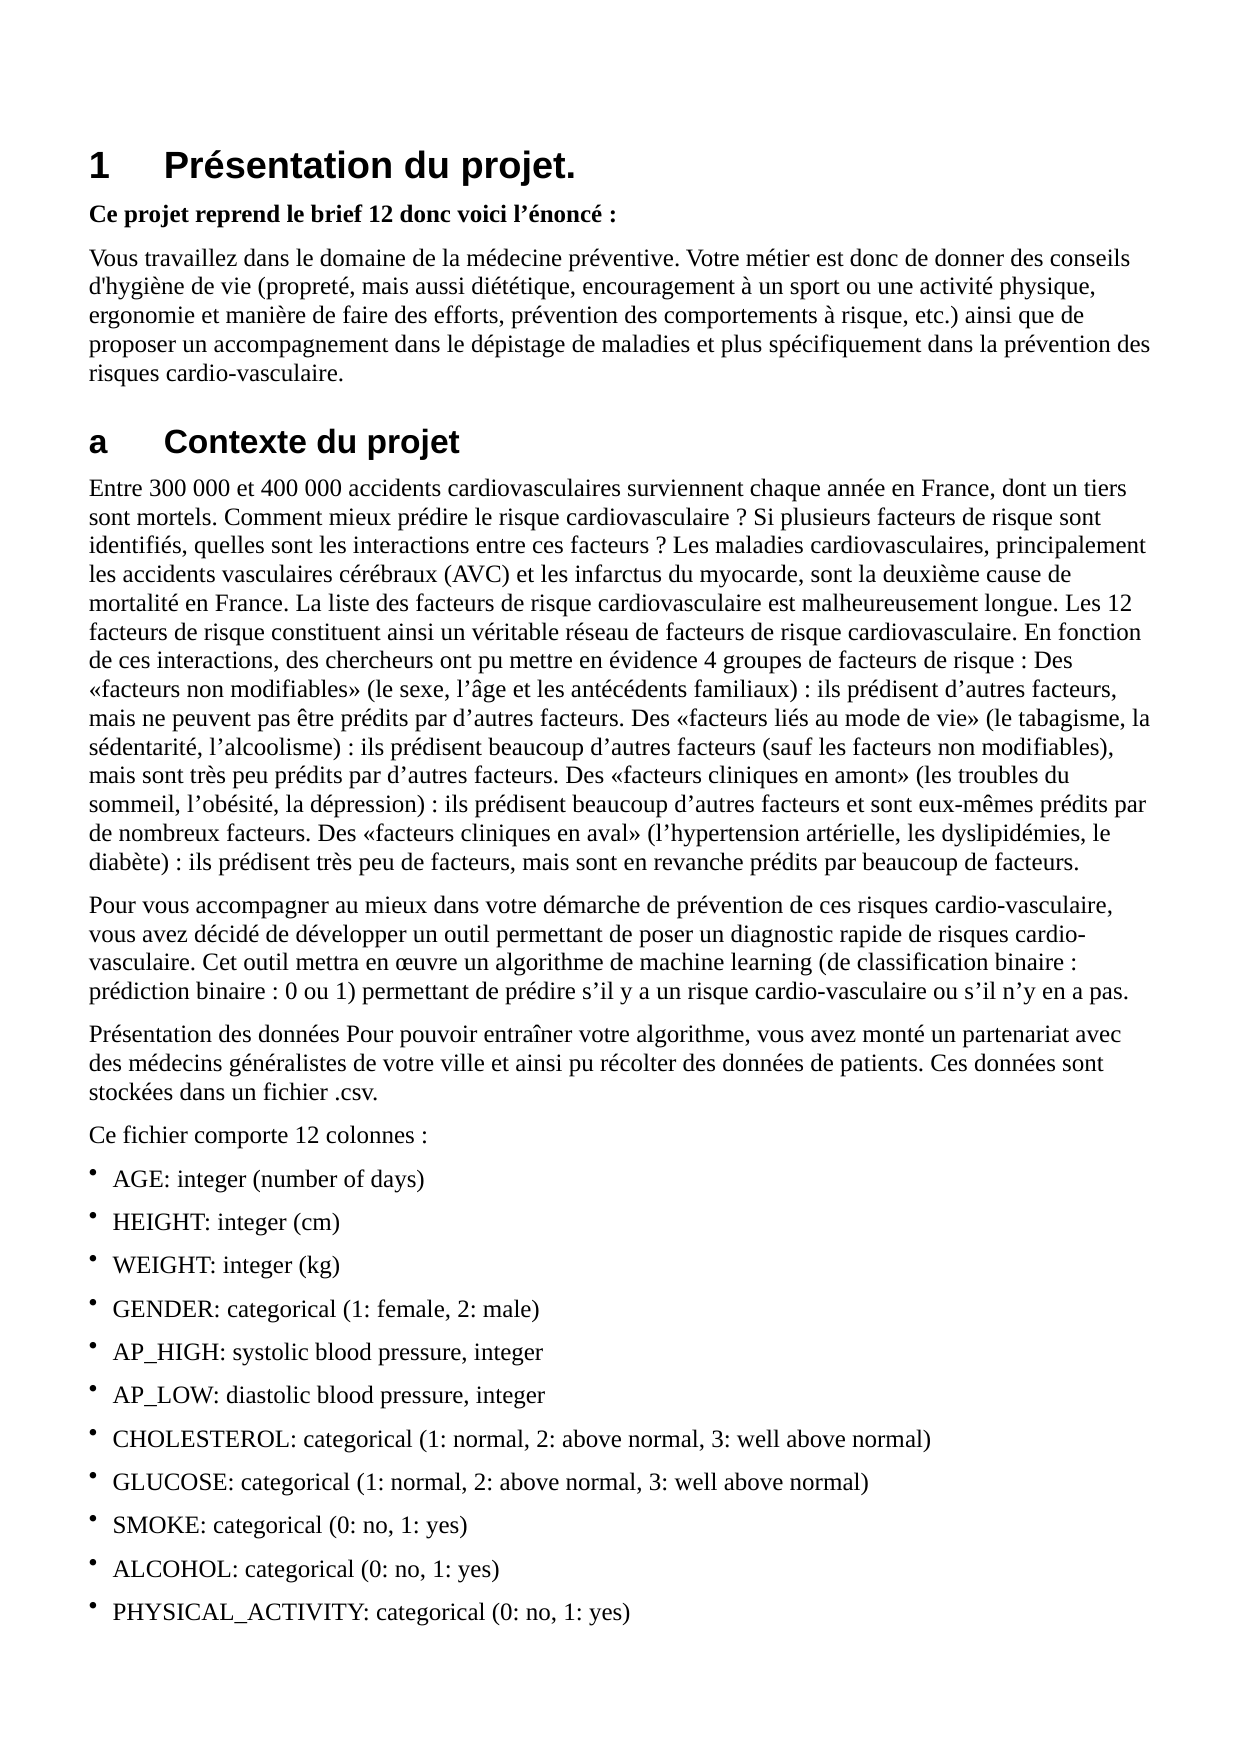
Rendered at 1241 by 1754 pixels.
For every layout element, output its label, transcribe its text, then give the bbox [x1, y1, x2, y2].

text Ce projet reprend le brief 12 donc voici l’énoncé : [88, 199, 1152, 228]
subtitle Présentation du projet. [88, 143, 1152, 187]
list AP_HIGH: systolic blood pressure, integer [88, 1337, 1152, 1366]
list ALCOHOL: categorical (0: no, 1: yes) [88, 1554, 1152, 1582]
list HEIGHT: integer (cm) [88, 1207, 1152, 1236]
list AP_LOW: diastolic blood pressure, integer [88, 1380, 1152, 1409]
subtitle Contexte du projet [88, 422, 1152, 460]
list PHYSICAL_ACTIVITY: categorical (0: no, 1: yes) [88, 1597, 1152, 1626]
list GENDER: categorical (1: female, 2: male) [88, 1294, 1152, 1322]
list WEIGHT: integer (kg) [88, 1250, 1152, 1279]
list CHOLESTEROL: categorical (1: normal, 2: above normal, 3: well above normal) [88, 1424, 1152, 1452]
text Vous travaillez dans le domaine de la médecine préventive. Votre métier est donc de donner des conseils d'hygiène de vie (propreté, mais aussi diététique, encouragement à un sport ou une activité physique, ergonomie et manière de faire des efforts, prévention des comportements à risque, etc.) ainsi que de proposer un accompagnement dans le dépistage de maladies et plus spécifiquement dans la prévention des risques cardio-vasculaire. [88, 243, 1152, 386]
text Entre 300 000 et 400 000 accidents cardiovasculaires surviennent chaque année en France, dont un tiers sont mortels. Comment mieux prédire le risque cardiovasculaire ? Si plusieurs facteurs de risque sont identifiés, quelles sont les interactions entre ces facteurs ? Les maladies cardiovasculaires, principalement les accidents vasculaires cérébraux (AVC) et les infarctus du myocarde, sont la deuxième cause de mortalité en France. La liste des facteurs de risque cardiovasculaire est malheureusement longue. Les 12 facteurs de risque constituent ainsi un véritable réseau de facteurs de risque cardiovasculaire. En fonction de ces interactions, des chercheurs ont pu mettre en évidence 4 groupes de facteurs de risque : Des «facteurs non modifiables» (le sexe, l’âge et les antécédents familiaux) : ils prédisent d’autres facteurs, mais ne peuvent pas être prédits par d’autres facteurs. Des «facteurs liés au mode de vie» (le tabagisme, la sédentarité, l’alcoolisme) : ils prédisent beaucoup d’autres facteurs (sauf les facteurs non modifiables), mais sont très peu prédits par d’autres facteurs. Des «facteurs cliniques en amont» (les troubles du sommeil, l’obésité, la dépression) : ils prédisent beaucoup d’autres facteurs et sont eux-mêmes prédits par de nombreux facteurs. Des «facteurs cliniques en aval» (l’hypertension artérielle, les dyslipidémies, le diabète) : ils prédisent très peu de facteurs, mais sont en revanche prédits par beaucoup de facteurs. [88, 473, 1152, 875]
list GLUCOSE: categorical (1: normal, 2: above normal, 3: well above normal) [88, 1467, 1152, 1496]
text Ce fichier comporte 12 colonnes : [88, 1120, 1152, 1149]
list AGE: integer (number of days) [88, 1164, 1152, 1192]
list SMOKE: categorical (0: no, 1: yes) [88, 1510, 1152, 1539]
text Présentation des données Pour pouvoir entraîner votre algorithme, vous avez monté un partenariat avec des médecins généralistes de votre ville et ainsi pu récolter des données de patients. Ces données sont stockées dans un fichier .csv. [88, 1019, 1152, 1106]
text Pour vous accompagner au mieux dans votre démarche de prévention de ces risques cardio-vasculaire, vous avez décidé de développer un outil permettant de poser un diagnostic rapide de risques cardio-vasculaire. Cet outil mettra en œuvre un algorithme de machine learning (de classification binaire : prédiction binaire : 0 ou 1) permettant de prédire s’il y a un risque cardio-vasculaire ou s’il n’y en a pas. [88, 890, 1152, 1005]
